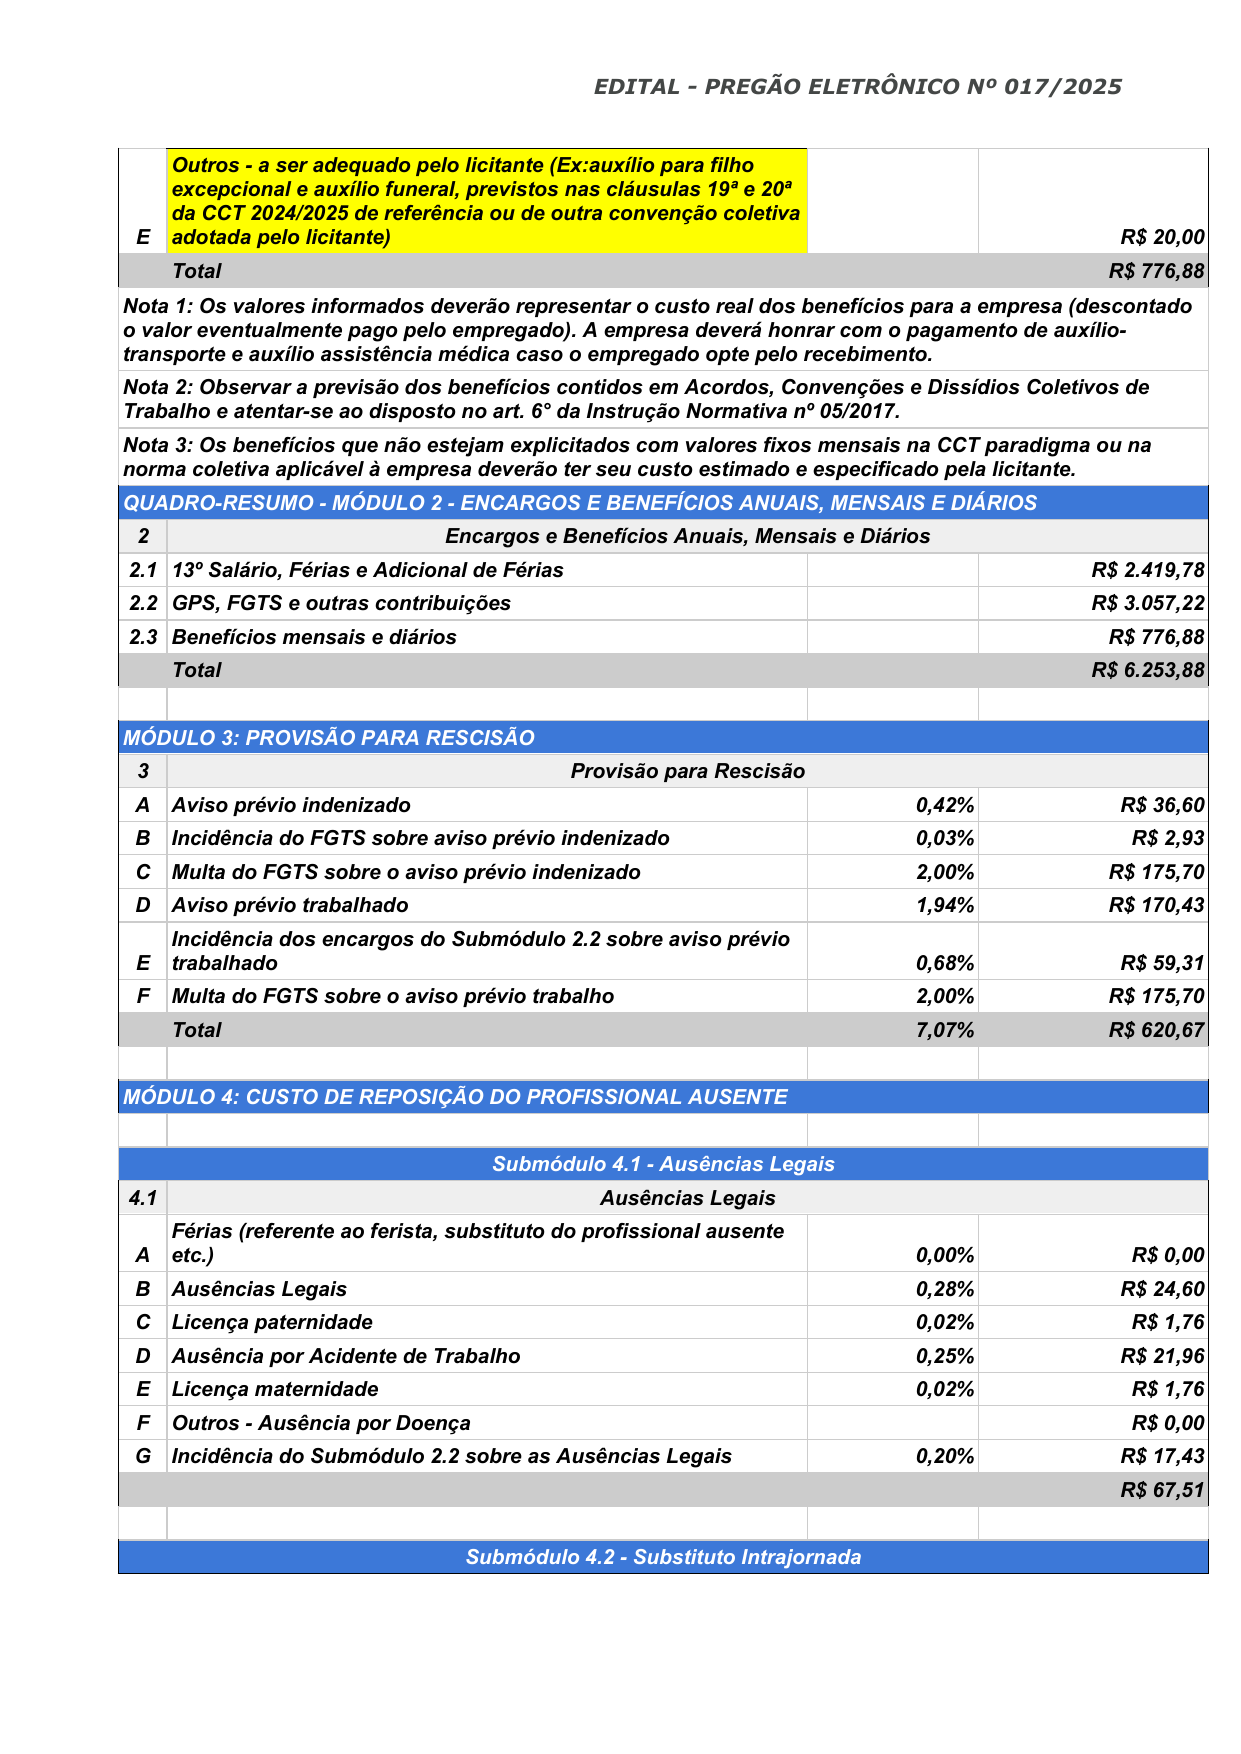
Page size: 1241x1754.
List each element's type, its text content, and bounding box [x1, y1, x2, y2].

table_cell 0,00% [808, 1215, 978, 1271]
table_cell Provisão para Rescisão [168, 755, 1208, 787]
table_cell [808, 1047, 978, 1079]
table_cell Total [168, 1014, 807, 1046]
table_cell A [119, 788, 166, 821]
table_cell R$ 17,43 [979, 1440, 1208, 1472]
table_cell C [119, 855, 166, 888]
table_cell B [119, 1272, 166, 1304]
table_cell C [119, 1306, 166, 1338]
table_cell 0,28% [808, 1272, 978, 1304]
table_cell GPS, FGTS e outras contribuições [168, 587, 807, 619]
table_cell [979, 1047, 1208, 1079]
table_cell 0,20% [808, 1440, 978, 1472]
table_cell R$ 1,76 [979, 1306, 1208, 1338]
table_cell Incidência dos encargos do Submódulo 2.2 sobre aviso prévio trabalhado [168, 923, 807, 979]
table_cell R$ 2.419,78 [979, 554, 1208, 586]
table_cell [808, 1507, 978, 1539]
table_cell [808, 1406, 978, 1439]
table_cell Incidência do Submódulo 2.2 sobre as Ausências Legais [168, 1440, 807, 1472]
table_cell R$ 0,00 [979, 1215, 1208, 1271]
table_cell [808, 554, 978, 586]
table_cell A [119, 1215, 166, 1271]
table_cell Licença maternidade [168, 1373, 807, 1405]
table_cell Nota 3: Os benefícios que não estejam explicitados com valores fixos mensais na CCT paradigma ou na norma coletiva aplicável à empresa deverão ter seu custo estimado e especificado pela licitante. [119, 429, 1208, 485]
table_cell Aviso prévio indenizado [168, 788, 807, 821]
table_cell 0,68% [808, 923, 978, 979]
table_cell R$ 175,70 [979, 980, 1208, 1012]
table_cell [119, 1474, 166, 1506]
table_cell [168, 1047, 807, 1079]
table_cell [168, 1474, 807, 1506]
table_cell R$ 175,70 [979, 855, 1208, 888]
table_cell Multa do FGTS sobre o aviso prévio trabalho [168, 980, 807, 1012]
table_cell [979, 1507, 1208, 1539]
table_cell 2.1 [119, 554, 166, 586]
table_cell D [119, 1339, 166, 1372]
table_cell 7,07% [808, 1014, 978, 1046]
table_cell R$ 1,76 [979, 1373, 1208, 1405]
table_cell Multa do FGTS sobre o aviso prévio indenizado [168, 855, 807, 888]
table_cell R$ 3.057,22 [979, 587, 1208, 619]
table_cell [119, 1507, 166, 1539]
table_cell [808, 1474, 978, 1506]
table_cell R$ 21,96 [979, 1339, 1208, 1372]
table_cell R$ 67,51 [979, 1474, 1208, 1506]
table_cell B [119, 822, 166, 854]
table_cell 0,03% [808, 822, 978, 854]
table_cell 4.1 [119, 1181, 166, 1213]
table_cell 3 [119, 755, 166, 787]
table_cell Total [168, 654, 807, 686]
table_cell 1,94% [808, 889, 978, 921]
table_cell [168, 1507, 807, 1539]
table_cell [119, 254, 166, 287]
table_cell Ausência por Acidente de Trabalho [168, 1339, 807, 1372]
table_cell MÓDULO 3: PROVISÃO PARA RESCISÃO [119, 721, 1208, 753]
table_cell Nota 1: Os valores informados deverão representar o custo real dos benefícios para a empresa (descontado o valor eventualmente pago pelo empregado). A empresa deverá honrar com o pagamento de auxílio-transporte e auxílio assistência médica caso o empregado opte pelo recebimento. [119, 288, 1208, 369]
table_cell MÓDULO 4: CUSTO DE REPOSIÇÃO DO PROFISSIONAL AUSENTE [119, 1081, 1208, 1113]
table_cell [168, 688, 807, 720]
table_cell [979, 688, 1208, 720]
table_cell Outros - Ausência por Doença [168, 1406, 807, 1439]
table_cell [808, 621, 978, 653]
table_cell Ausências Legais [168, 1272, 807, 1304]
table_cell R$ 24,60 [979, 1272, 1208, 1304]
table_cell Férias (referente ao ferista, substituto do profissional ausente etc.) [168, 1215, 807, 1271]
table_cell [168, 1114, 807, 1146]
table_cell D [119, 889, 166, 921]
table_cell 2,00% [808, 980, 978, 1012]
table_cell [808, 654, 978, 686]
table_cell Ausências Legais [168, 1181, 1208, 1213]
table_cell R$ 620,67 [979, 1014, 1208, 1046]
table_cell R$ 20,00 [979, 149, 1208, 253]
table_cell [808, 587, 978, 619]
table_cell [119, 654, 166, 686]
table_cell R$ 170,43 [979, 889, 1208, 921]
table_cell [979, 1114, 1208, 1146]
table_cell R$ 0,00 [979, 1406, 1208, 1439]
table_cell E [119, 149, 166, 253]
table_cell QUADRO-RESUMO - MÓDULO 2 - ENCARGOS E BENEFÍCIOS ANUAIS, MENSAIS E DIÁRIOS [119, 486, 1208, 519]
table_cell 2,00% [808, 855, 978, 888]
table_cell F [119, 980, 166, 1012]
table_cell [119, 1014, 166, 1046]
table_cell Aviso prévio trabalhado [168, 889, 807, 921]
table_cell Benefícios mensais e diários [168, 621, 807, 653]
table_cell R$ 36,60 [979, 788, 1208, 821]
table_cell R$ 59,31 [979, 923, 1208, 979]
table_cell Total [168, 254, 807, 287]
table_cell 2 [119, 520, 166, 552]
table_cell 0,42% [808, 788, 978, 821]
table_cell 0,25% [808, 1339, 978, 1372]
table_cell 2.2 [119, 587, 166, 619]
table_cell 2.3 [119, 621, 166, 653]
table_cell R$ 776,88 [979, 254, 1208, 287]
table_cell E [119, 923, 166, 979]
table_cell Submódulo 4.1 - Ausências Legais [119, 1148, 1208, 1180]
table_cell [119, 688, 166, 720]
table_cell [808, 688, 978, 720]
table_cell E [119, 1373, 166, 1405]
table_cell Encargos e Benefícios Anuais, Mensais e Diários [168, 520, 1208, 552]
table_cell R$ 6.253,88 [979, 654, 1208, 686]
table_cell [808, 1114, 978, 1146]
table_cell 13º Salário, Férias e Adicional de Férias [168, 554, 807, 586]
table_cell 0,02% [808, 1306, 978, 1338]
table_cell G [119, 1440, 166, 1472]
table_cell F [119, 1406, 166, 1439]
table_cell Incidência do FGTS sobre aviso prévio indenizado [168, 822, 807, 854]
table_cell Licença paternidade [168, 1306, 807, 1338]
table_cell [808, 149, 978, 253]
table_cell [808, 254, 978, 287]
table_cell [119, 1114, 166, 1146]
table_cell Nota 2: Observar a previsão dos benefícios contidos em Acordos, Convenções e Dissídios Coletivos de Trabalho e atentar-se ao disposto no art. 6° da Instrução Normativa nº 05/2017. [119, 371, 1208, 427]
table_cell Outros - a ser adequado pelo licitante (Ex:auxílio para filho excepcional e auxílio funeral, previstos nas cláusulas 19ª e 20ª da CCT 2024/2025 de referência ou de outra convenção coletiva adotada pelo licitante) [168, 149, 807, 253]
table_cell 0,02% [808, 1373, 978, 1405]
table_cell [119, 1047, 166, 1079]
table_cell Submódulo 4.2 - Substituto Intrajornada [119, 1541, 1208, 1573]
table_cell R$ 776,88 [979, 621, 1208, 653]
table_cell R$ 2,93 [979, 822, 1208, 854]
